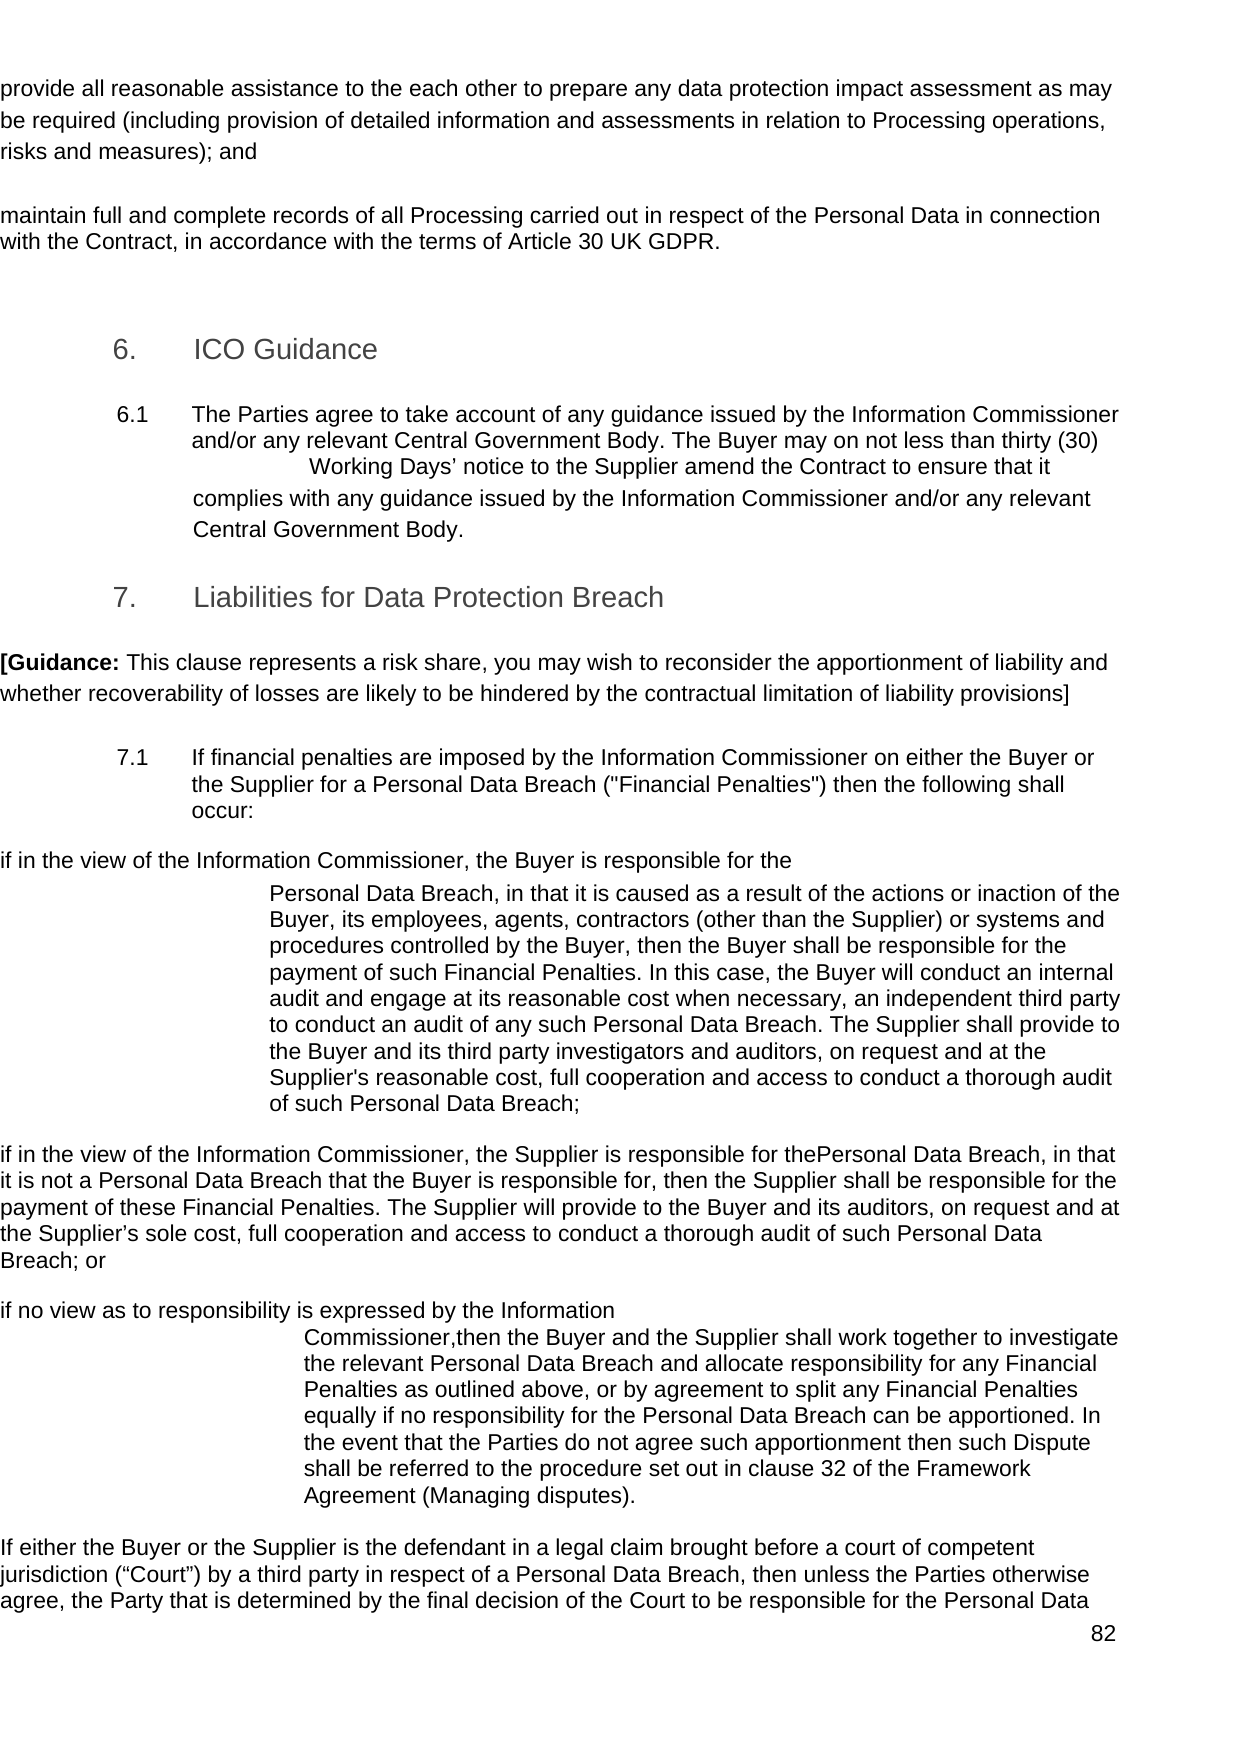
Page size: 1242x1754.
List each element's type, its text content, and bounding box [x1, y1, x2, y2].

text 6.1 The Parties agree to take account of any guidance issued by the Information Commissioner and/or any relevant Central Government Body. The Buyer may on not less than thirty (30) [116, 401, 1121, 453]
list if no view as to responsibility is expressed by the Information [0, 1297, 1121, 1323]
list If either the Buyer or the Supplier is the defendant in a legal claim brought before a court of competent jurisdiction (“Court”) by a third party in respect of a Personal Data Breach, then unless the Parties otherwise agree, the Party that is determined by the final decision of the Court to be responsible for the Personal Data [0, 1534, 1121, 1613]
list maintain full and complete records of all Processing carried out in respect of the Personal Data in connection with the Contract, in accordance with the terms of Article 30 UK GDPR. [0, 202, 1121, 255]
subtitle 7. Liabilities for Data Protection Breach [0, 580, 1122, 614]
subtitle 6. ICO Guidance [0, 332, 1122, 365]
text [Guidance: This clause represents a risk share, you may wish to reconsider the apportionment of liability and whether recoverability of losses are likely to be hindered by the contractual limitation of liability provisions] [0, 649, 1121, 707]
list if in the view of the Information Commissioner, the Buyer is responsible for the [0, 847, 1121, 874]
list provide all reasonable assistance to the each other to prepare any data protection impact assessment as may be required (including provision of detailed information and assessments in relation to Processing operations, risks and measures); and [0, 75, 1121, 164]
text 7.1 If financial penalties are imposed by the Information Commissioner on either the Buyer or the Supplier for a Personal Data Breach ("Financial Penalties") then the following shall occur: [116, 744, 1121, 823]
list if in the view of the Information Commissioner, the Supplier is responsible for thePersonal Data Breach, in that it is not a Personal Data Breach that the Buyer is responsible for, then the Supplier shall be responsible for the payment of these Financial Penalties. The Supplier will provide to the Buyer and its auditors, on request and at the Supplier’s sole cost, full cooperation and access to conduct a thorough audit of such Personal Data Breach; or [0, 1141, 1121, 1273]
text Commissioner,then the Buyer and the Supplier shall work together to investigate the relevant Personal Data Breach and allocate responsibility for any Financial Penalties as outlined above, or by agreement to split any Financial Penalties equally if no responsibility for the Personal Data Breach can be apportioned. In the event that the Parties do not agree such apportionment then such Dispute shall be referred to the procedure set out in clause 32 of the Framework Agreement (Managing disputes). [303, 1323, 1121, 1508]
text Personal Data Breach, in that it is caused as a result of the actions or inaction of the Buyer, its employees, agents, contractors (other than the Supplier) or systems and procedures controlled by the Buyer, then the Buyer shall be responsible for the payment of such Financial Penalties. In this case, the Buyer will conduct an internal audit and engage at its reasonable cost when necessary, an independent third party to conduct an audit of any such Personal Data Breach. The Supplier shall provide to the Buyer and its third party investigators and auditors, on request and at the Supplier's reasonable cost, full cooperation and access to conduct a thorough audit of such Personal Data Breach; [269, 879, 1121, 1117]
text Working Days’ notice to the Supplier amend the Contract to ensure that it complies with any guidance issued by the Information Commissioner and/or any relevant Central Government Body. [193, 453, 1121, 543]
